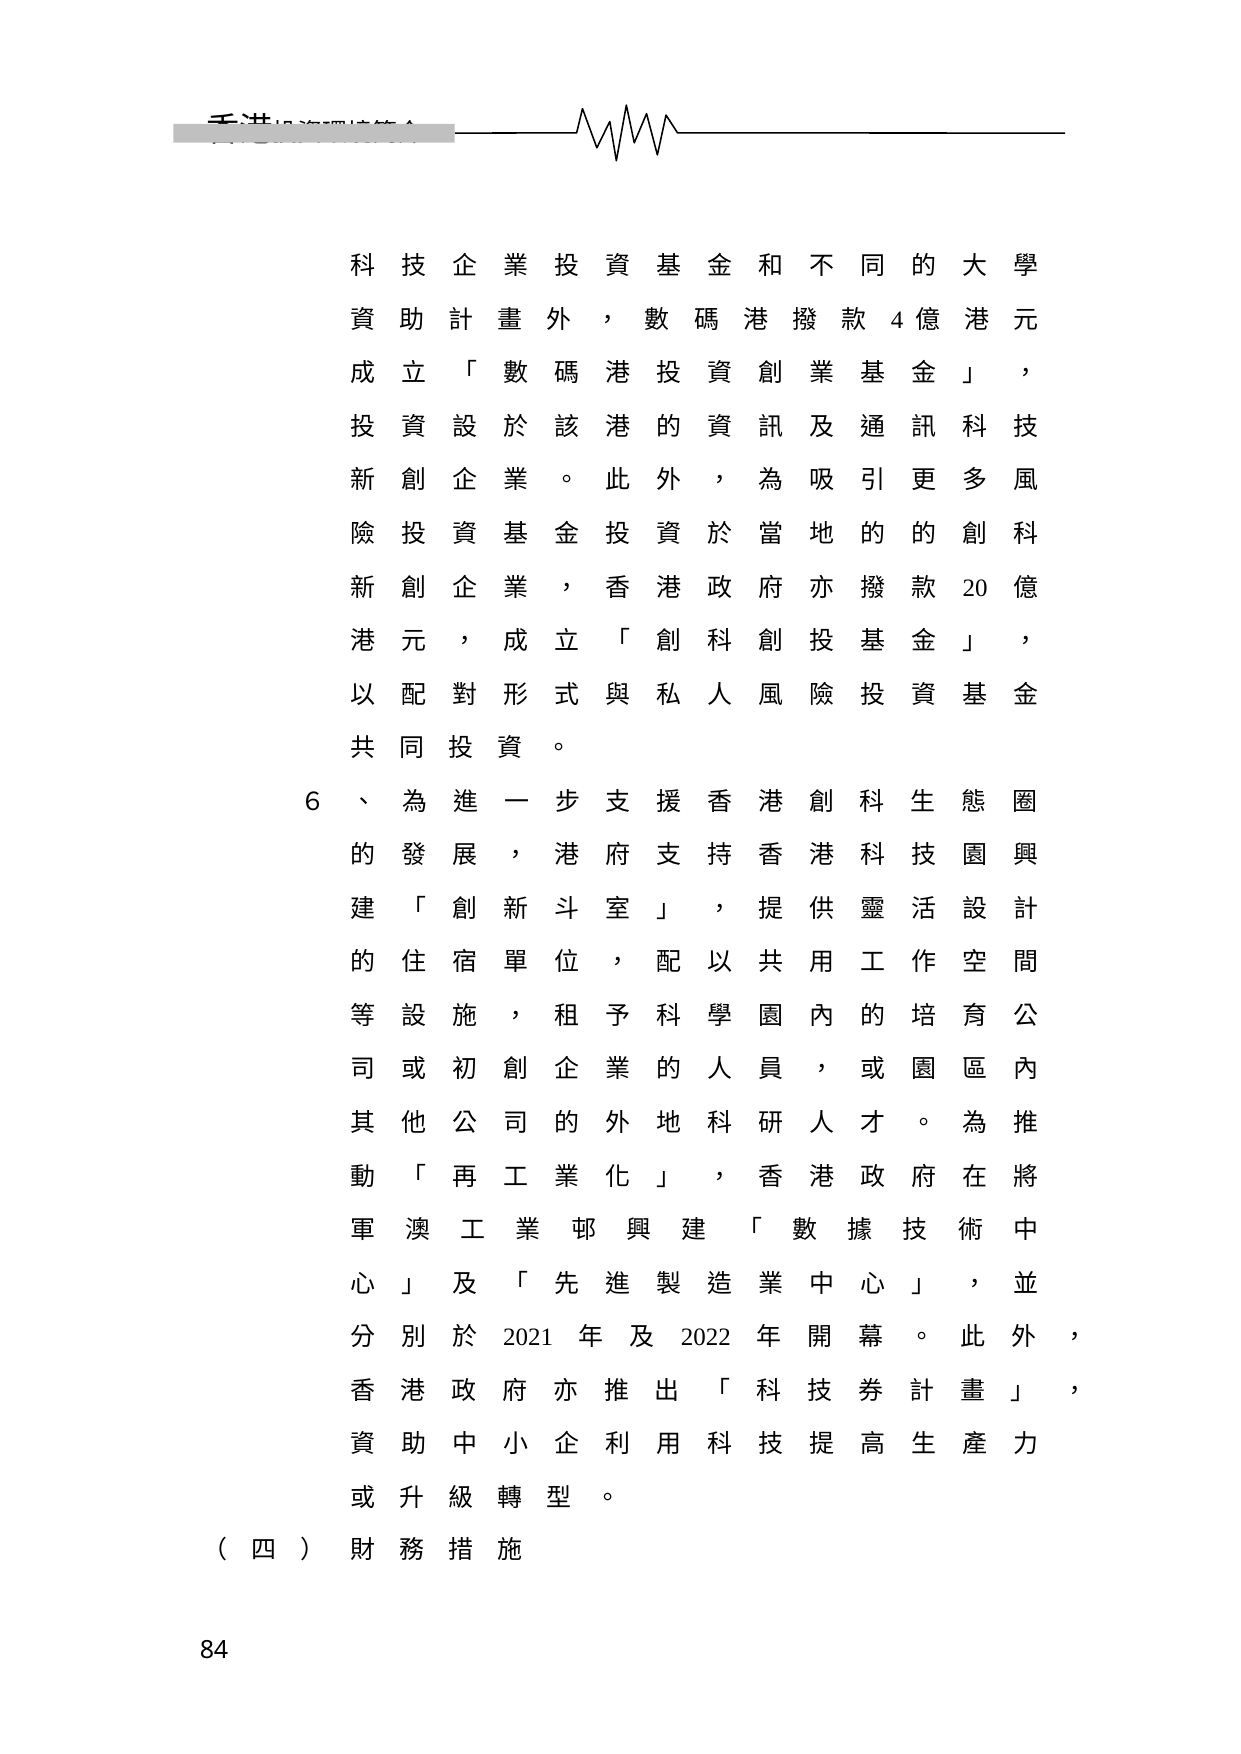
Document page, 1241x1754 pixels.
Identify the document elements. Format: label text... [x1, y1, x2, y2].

text （四）財務措施 [202, 1522, 1063, 1576]
text ６、為進一步支援香港創科生態圈的發展，港府支持香港科技園興建「創新斗室」，提供靈活設計的住宿單位，配以共用工作空間等設施，租予科學園內的培育公司或初創企業的人員，或園區內其他公司的外地科研人才。為推動「再工業化」，香港政府在將軍澳工業邨興建「數據技術中心」及「先進製造業中心」，並分別於2021年及2022年開幕。此外，香港政府亦推出「科技券計畫」，資助中小企利用科技提高生產力或升級轉型。 [276, 773, 1063, 1522]
text 科技企業投資基金和不同的大學資助計畫外，數碼港撥款4億港元成立「數碼港投資創業基金」，投資設於該港的資訊及通訊科技新創企業。此外，為吸引更多風險投資基金投資於當地的的創科新創企業，香港政府亦撥款20億港元，成立「創科創投基金」，以配對形式與私人風險投資基金共同投資。 [276, 237, 1063, 773]
